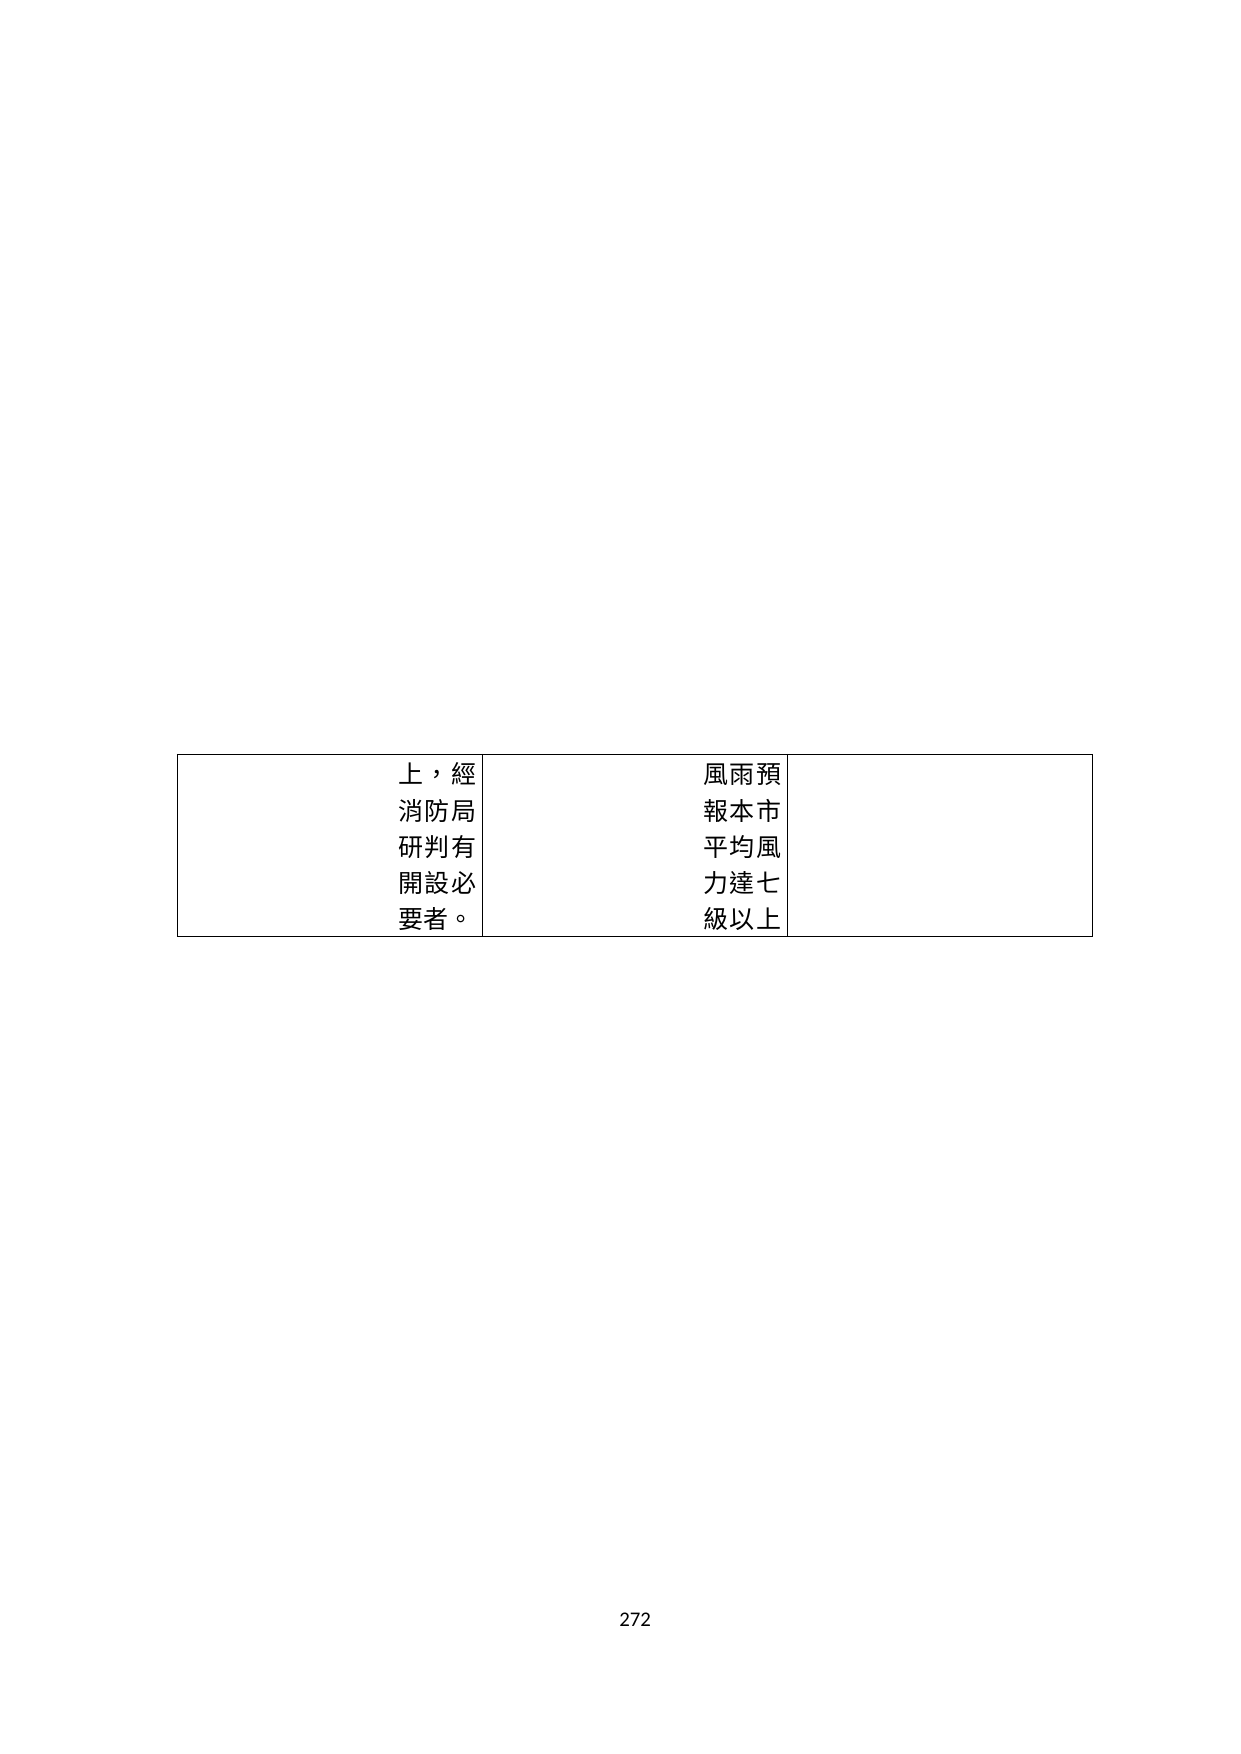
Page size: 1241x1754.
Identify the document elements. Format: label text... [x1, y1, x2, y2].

table_cell 上，經消防局研判有開設必要者。 [178, 755, 482, 936]
table_cell [788, 755, 1092, 936]
table_cell 風雨預報本市平均風力達七級以上 [483, 755, 787, 936]
